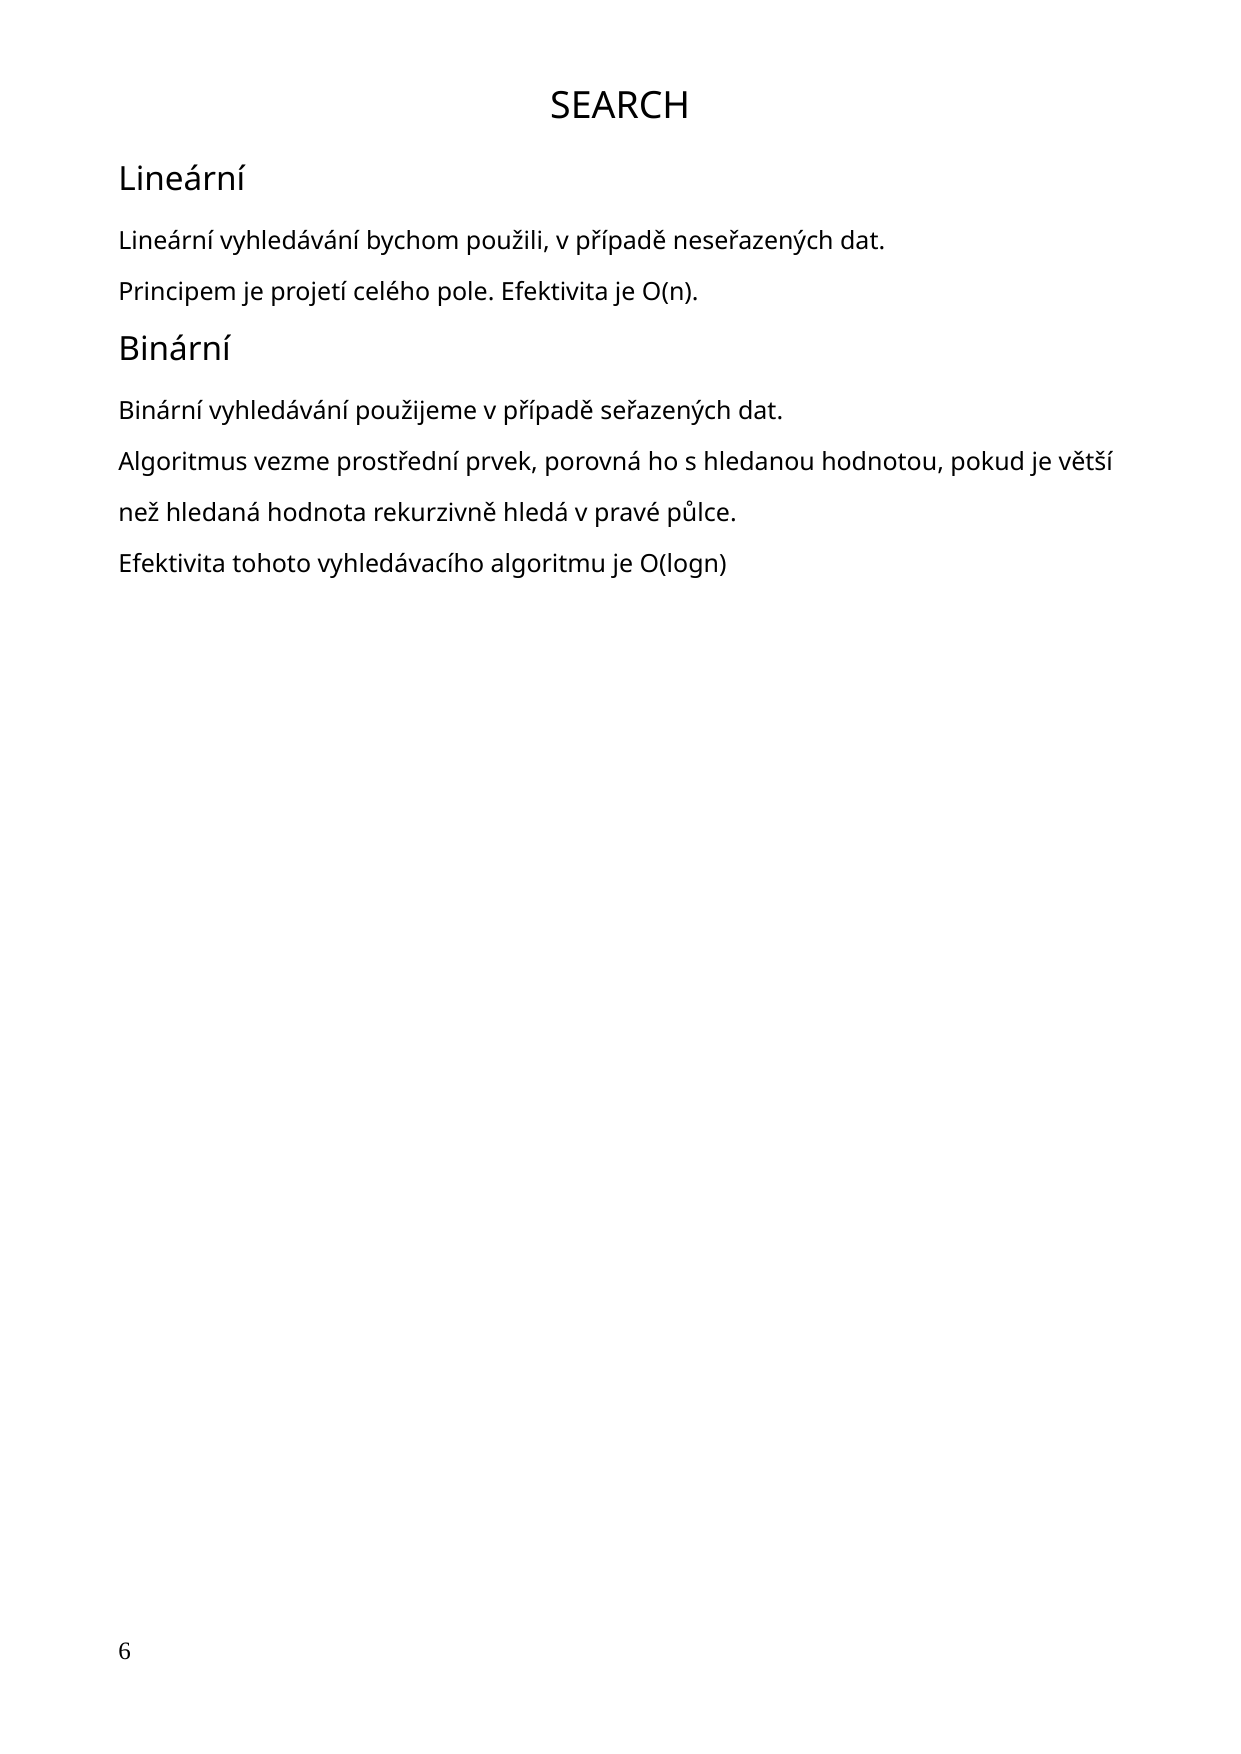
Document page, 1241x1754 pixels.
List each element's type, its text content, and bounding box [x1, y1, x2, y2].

text Efektivita tohoto vyhledávacího algoritmu je O(logn) [118, 546, 1122, 580]
text Lineární vyhledávání bychom použili, v případě neseřazených dat. [118, 223, 1122, 257]
subtitle SEARCH [118, 78, 1122, 129]
text Algoritmus vezme prostřední prvek, porovná ho s hledanou hodnotou, pokud je větší než hledaná hodnota rekurzivně hledá v pravé půlce. [118, 444, 1122, 529]
text Binární vyhledávání použijeme v případě seřazených dat. [118, 393, 1122, 427]
text Principem je projetí celého pole. Efektivita je O(n). [118, 274, 1122, 308]
text Binární [118, 325, 1122, 370]
text Lineární [118, 154, 1122, 200]
